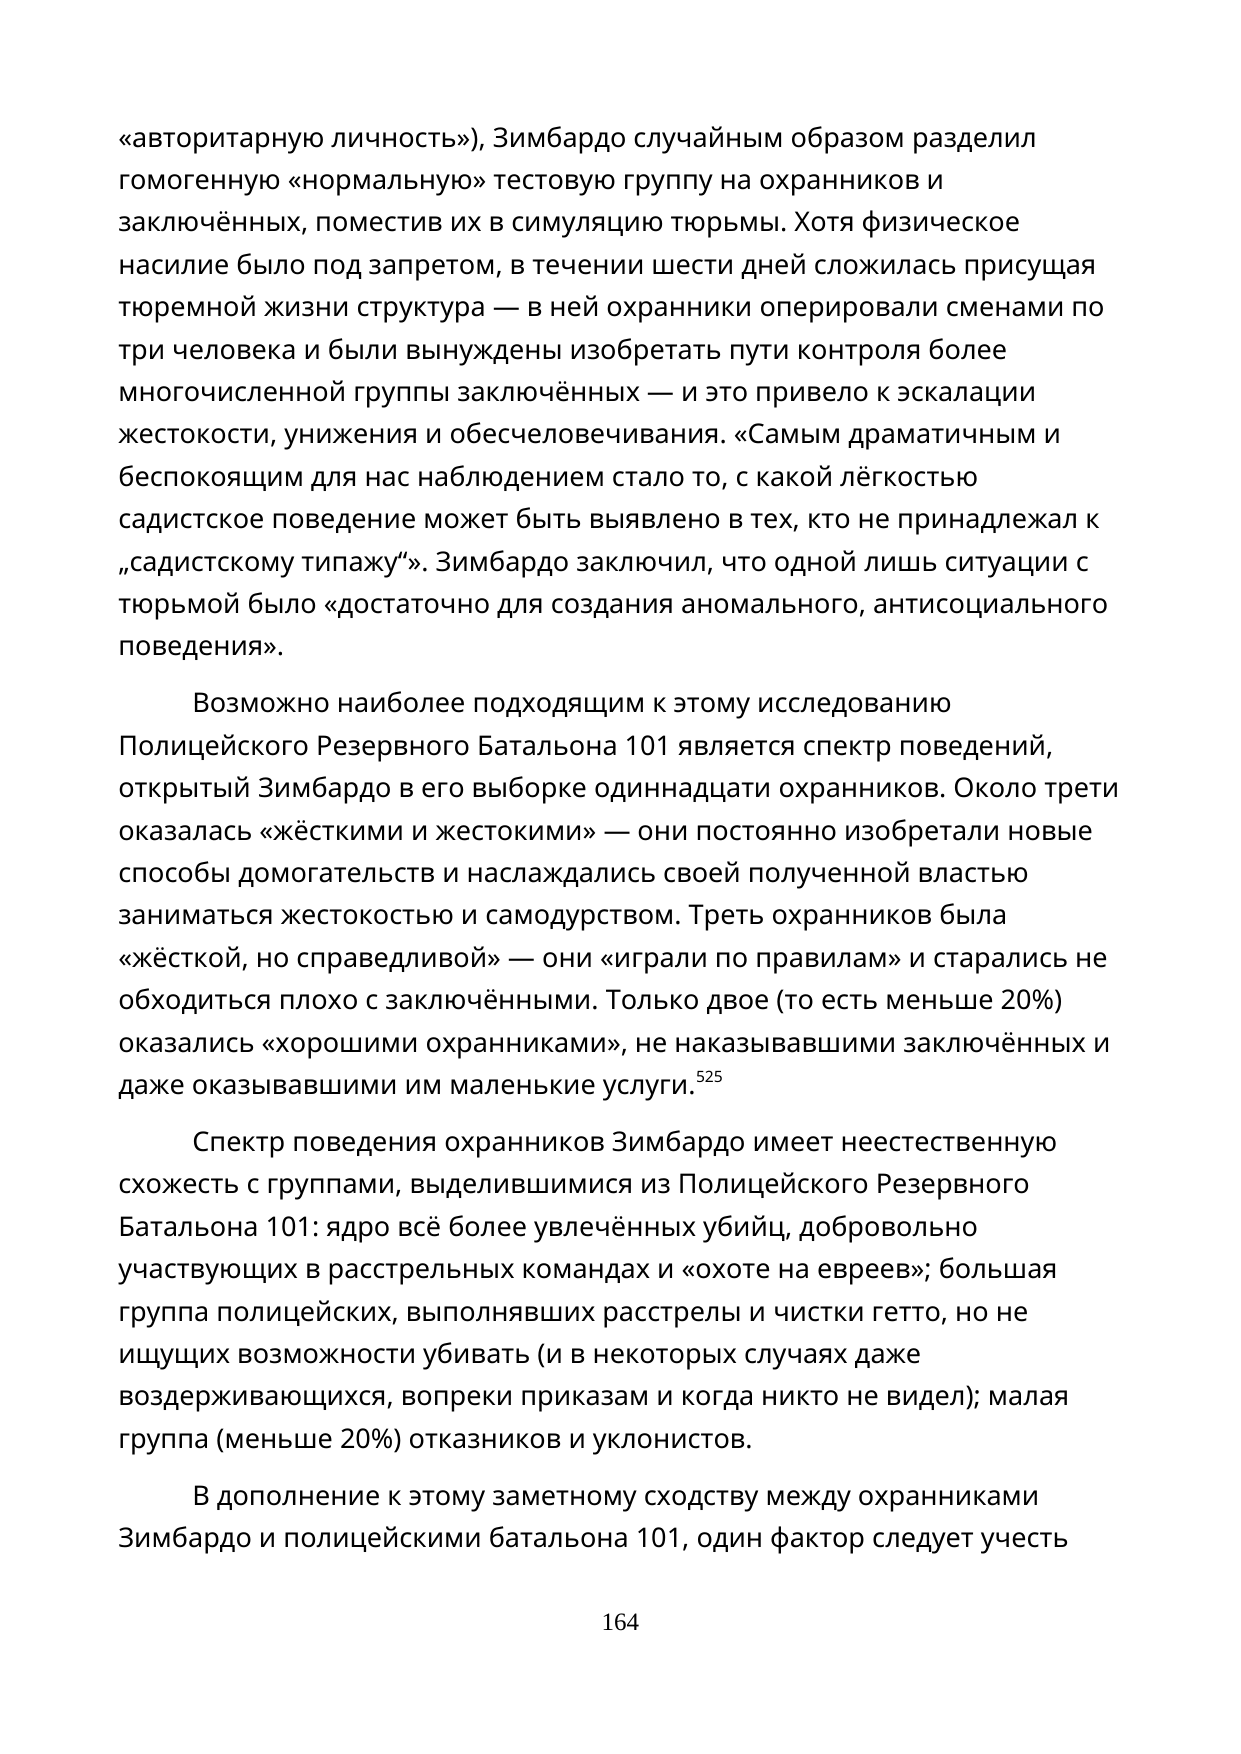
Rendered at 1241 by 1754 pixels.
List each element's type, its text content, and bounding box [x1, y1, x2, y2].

text Спектр поведения охранников Зимбардо имеет неестественную схожесть с группами, выделившимися из Полицейского Резервного Батальона 101: ядро всё более увлечённых убийц, добровольно участвующих в расстрельных командах и «охоте на евреев»; большая группа полицейских, выполнявших расстрелы и чистки гетто, но не ищущих возможности убивать (и в некоторых случаях даже воздерживающихся, вопреки приказам и когда никто не видел); малая группа (меньше 20%) отказников и уклонистов. [118, 1122, 1122, 1456]
text В дополнение к этому заметному сходству между охранниками Зимбардо и полицейскими батальона 101, один фактор следует учесть [118, 1476, 1122, 1555]
text «авторитарную личность»), Зимбардо случайным образом разделил гомогенную «нормальную» тестовую группу на охранников и заключённых, поместив их в симуляцию тюрьмы. Хотя физическое насилие было под запретом, в течении шести дней сложилась присущая тюремной жизни структура — в ней охранники оперировали сменами по три человека и были вынуждены изобретать пути контроля более многочисленной группы заключённых — и это привело к эскалации жестокости, унижения и обесчеловечивания. «Самым драматичным и беспокоящим для нас наблюдением стало то, с какой лёгкостью садистское поведение может быть выявлено в тех, кто не принадлежал к „садистскому типажу“». Зимбардо заключил, что одной лишь ситуации с тюрьмой было «достаточно для создания аномального, антисоциального поведения». [118, 118, 1122, 664]
text Возможно наиболее подходящим к этому исследованию Полицейского Резервного Батальона 101 является спектр поведений, открытый Зимбардо в его выборке одиннадцати охранников. Около трети оказалась «жёсткими и жестокими» — они постоянно изобретали новые способы домогательств и наслаждались своей полученной властью заниматься жестокостью и самодурством. Треть охранников была «жёсткой, но справедливой» — они «играли по правилам» и старались не обходиться плохо с заключёнными. Только двое (то есть меньше 20%) оказались «хорошими охранниками», не наказывавшими заключённых и даже оказывавшими им маленькие услуги. [118, 684, 1122, 1102]
